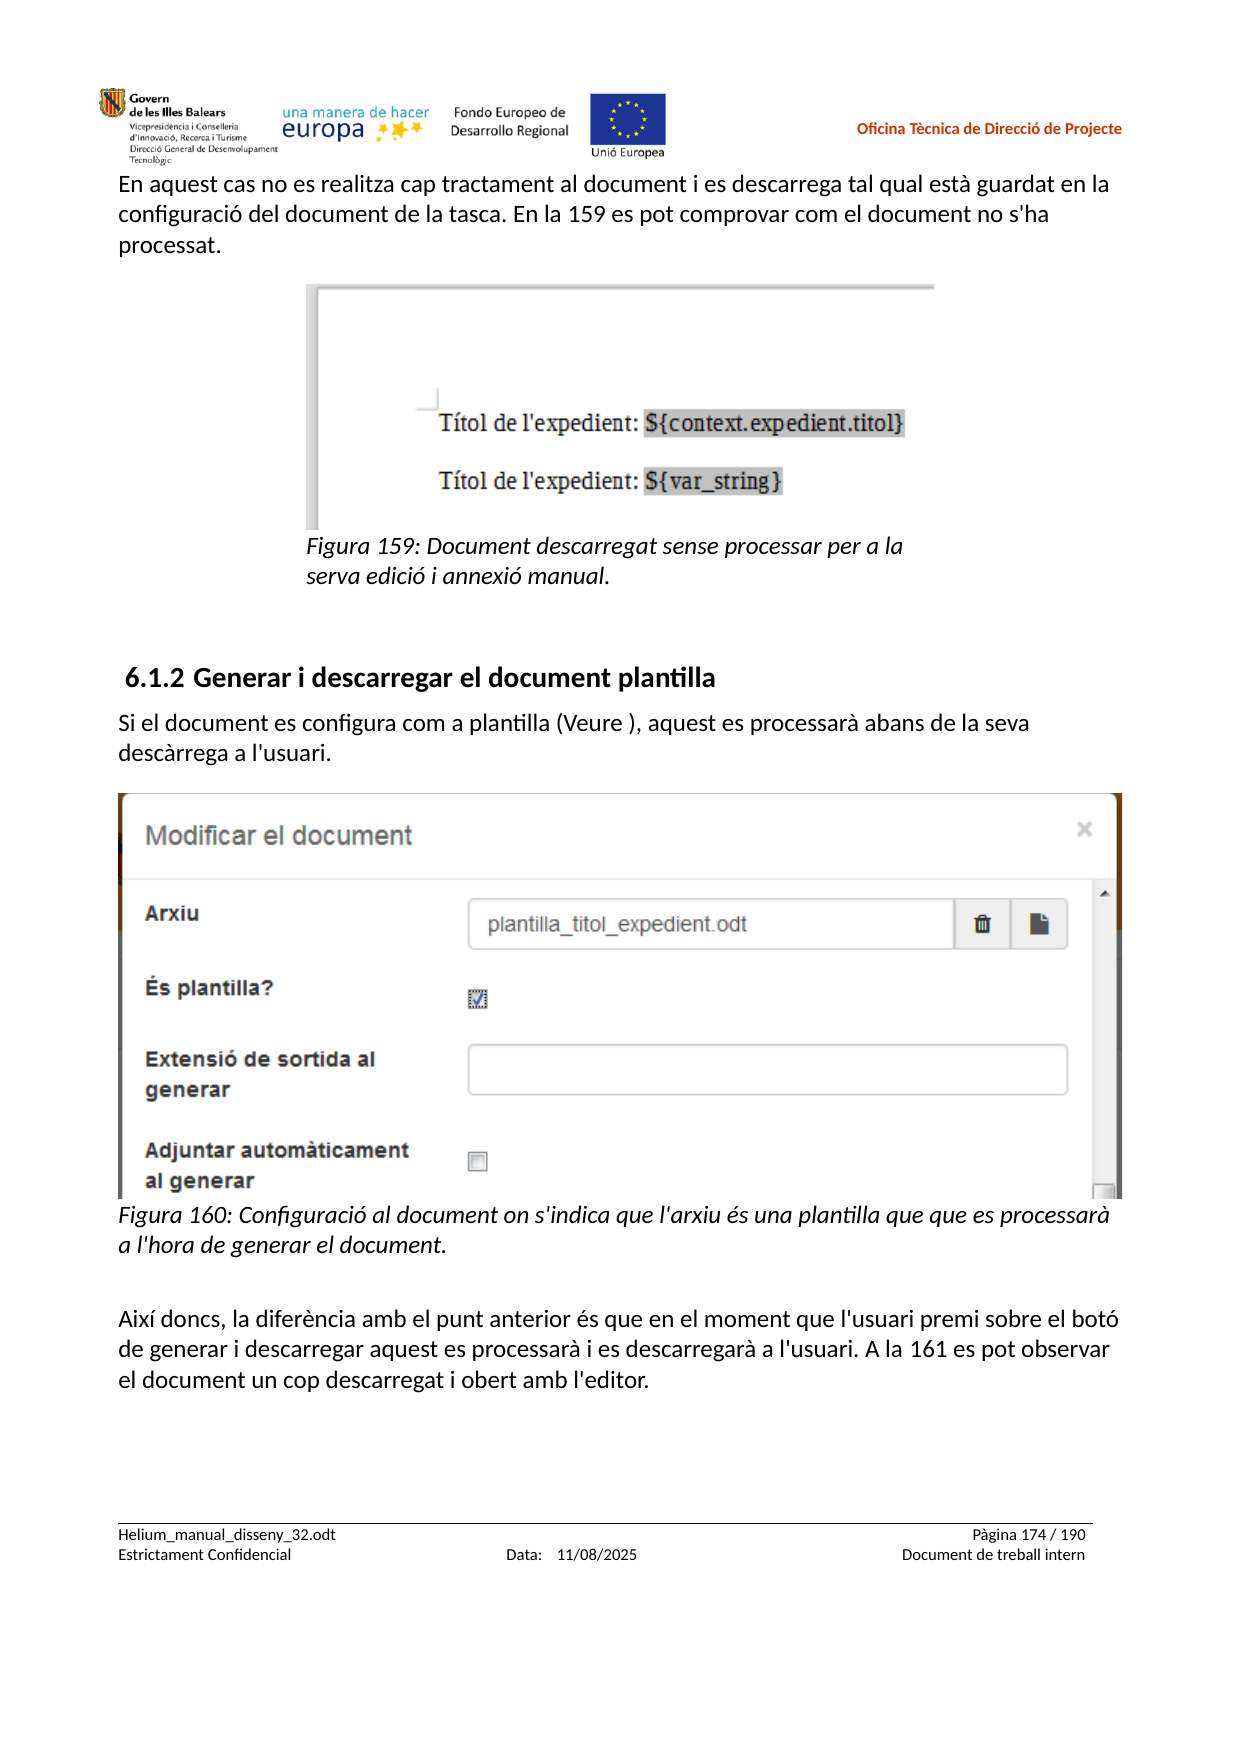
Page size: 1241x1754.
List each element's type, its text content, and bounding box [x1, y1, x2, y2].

subtitle Generar i descarregar el document plantilla [118, 659, 1122, 694]
text Si el document es configura com a plantilla (Veure ), aquest es processarà abans de la seva descàrrega a l'usuari. [118, 707, 1122, 768]
text Figura 159: Document descarregat sense processar per a la serva edició i annexió manual. [306, 530, 934, 591]
text Així doncs, la diferència amb el punt anterior és que en el moment que l'usuari premi sobre el botó de generar i descarregar aquest es processarà i es descarregarà a l'usuari. A la 161 es pot observar el document un cop descarregat i obert amb l'editor. [118, 1303, 1122, 1394]
picture [118, 793, 1123, 1199]
picture [306, 284, 935, 530]
picture [99, 87, 668, 166]
text Figura 160: Configuració al document on s'indica que l'arxiu és una plantilla que que es processarà a l'hora de generar el document. [118, 1199, 1122, 1260]
text En aquest cas no es realitza cap tractament al document i es descarrega tal qual està guardat en la configuració del document de la tasca. En la 159 es pot comprovar com el document no s'ha processat. [118, 168, 1122, 259]
